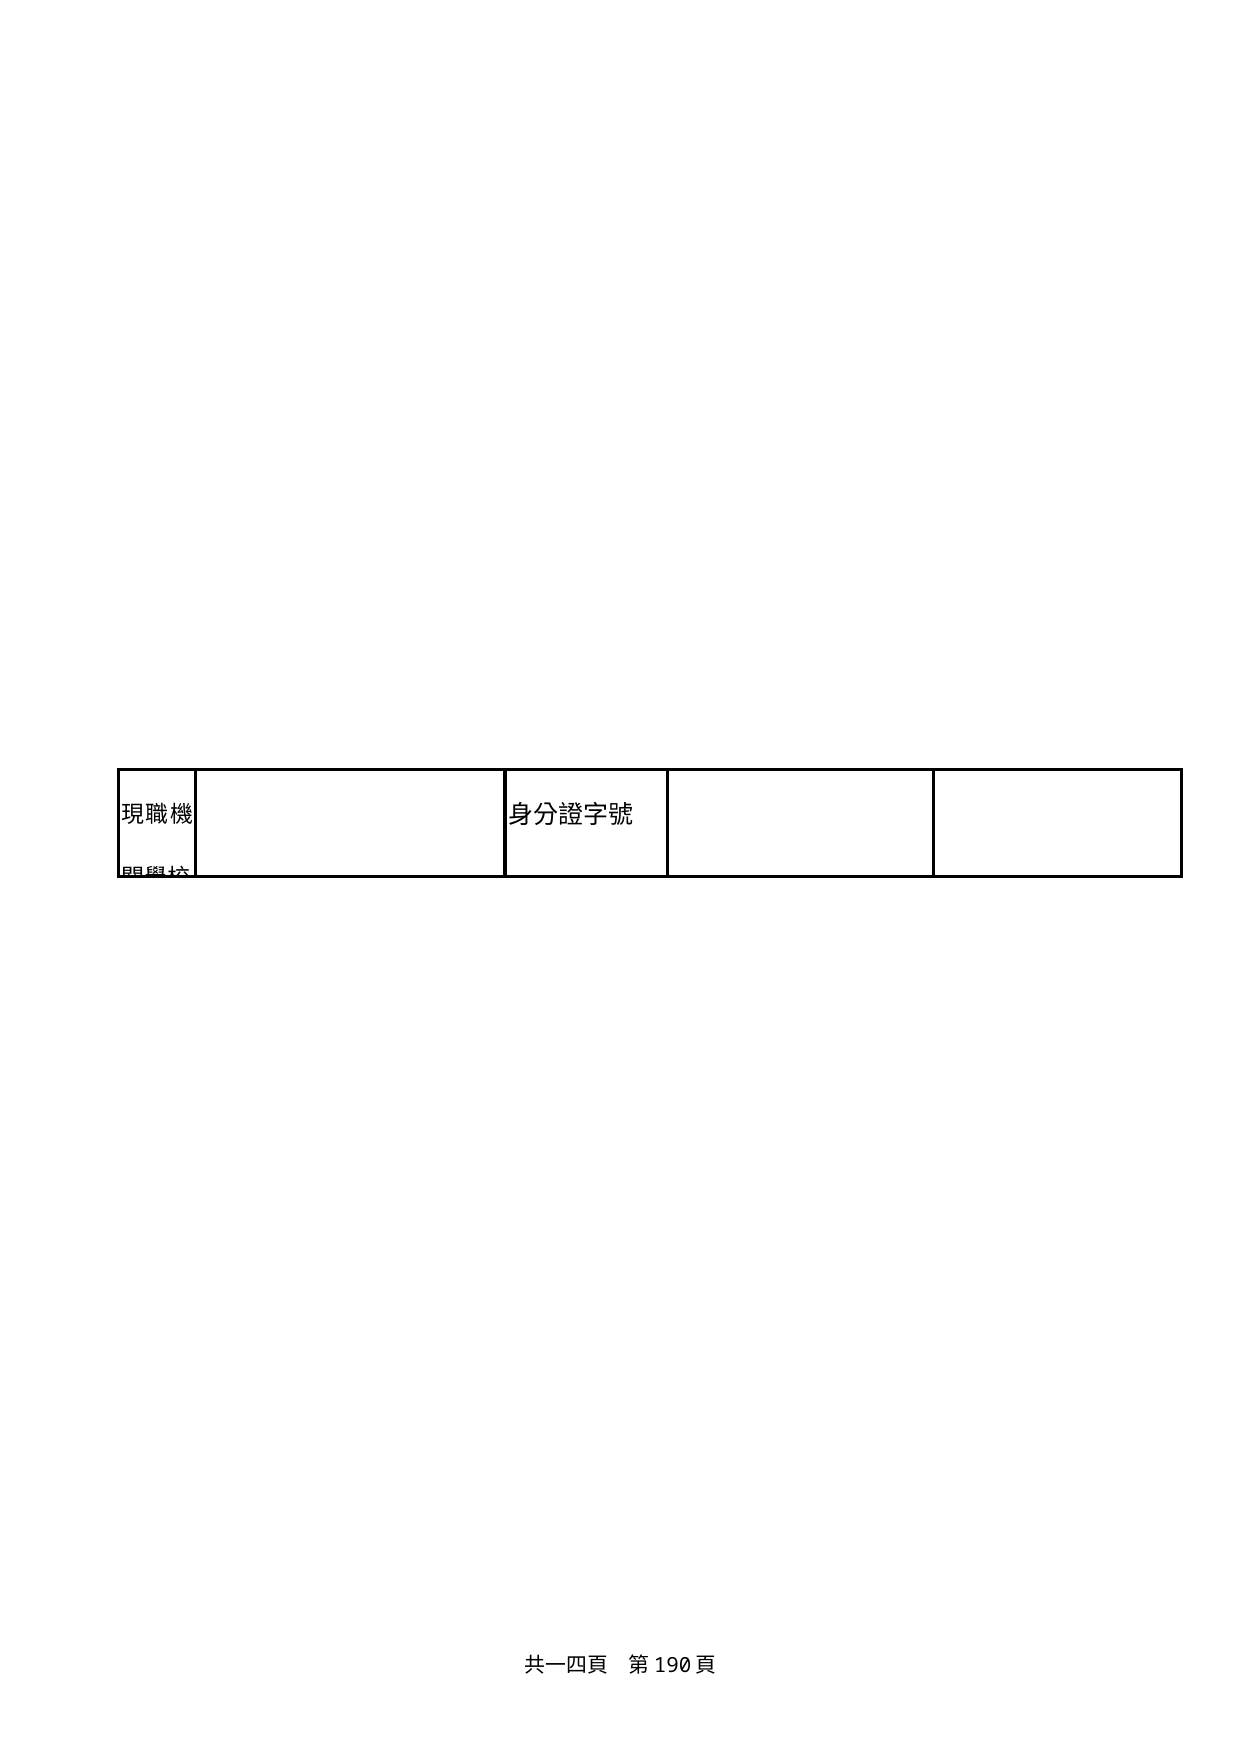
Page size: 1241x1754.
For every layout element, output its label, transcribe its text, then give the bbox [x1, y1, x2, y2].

table_cell [669, 771, 932, 874]
table_cell 現職機關學校 [120, 771, 194, 874]
table_cell [197, 771, 503, 874]
table_cell 身分證字號 [507, 771, 666, 874]
table_header [935, 771, 1180, 874]
